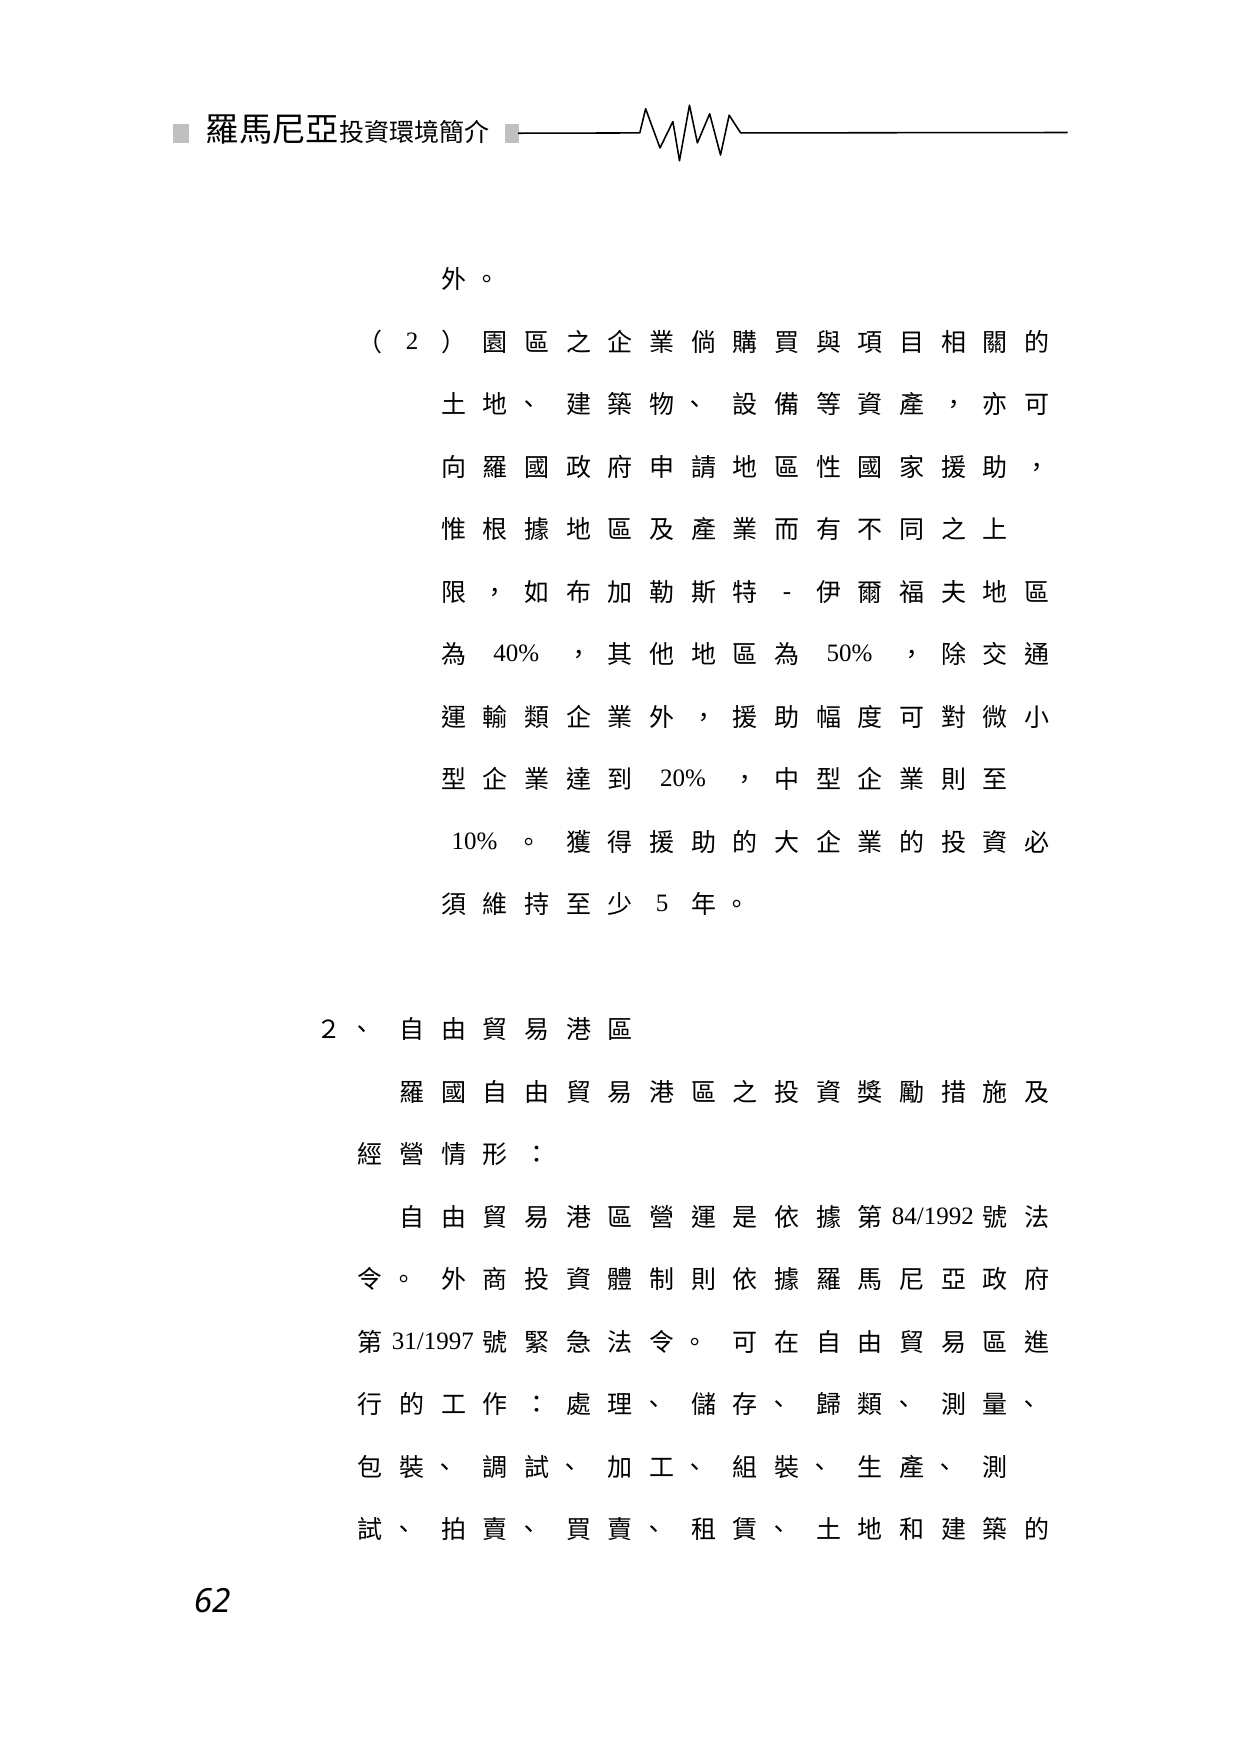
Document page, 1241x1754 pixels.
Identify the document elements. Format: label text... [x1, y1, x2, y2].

text 自由貿易港區營運是依據第84/1992號法令。外商投資體制則依據羅馬尼亞政府第31/1997號緊急法令。可在自由貿易區進行的工作：處理、儲存、歸類、測量、包裝、調試、加工、組裝、生產、測試、拍賣、買賣、租賃、土地和建築的 [330, 1174, 1058, 1549]
text （2）園區之企業倘購買與項目相關的土地、建築物、設備等資產，亦可向羅國政府申請地區性國家援助，惟根據地區及產業而有不同之上限，如布加勒斯特-伊爾福夫地區為40%，其他地區為50%，除交通運輸類企業外，援助幅度可對微小型企業達到20%，中型企業則至10%。獲得援助的大企業的投資必須維持至少5年。 [330, 299, 1058, 924]
text 外。 [330, 236, 1058, 299]
text 羅國自由貿易港區之投資獎勵措施及經營情形： [330, 1049, 1058, 1174]
text ２、自由貿易港區 [281, 986, 1058, 1049]
